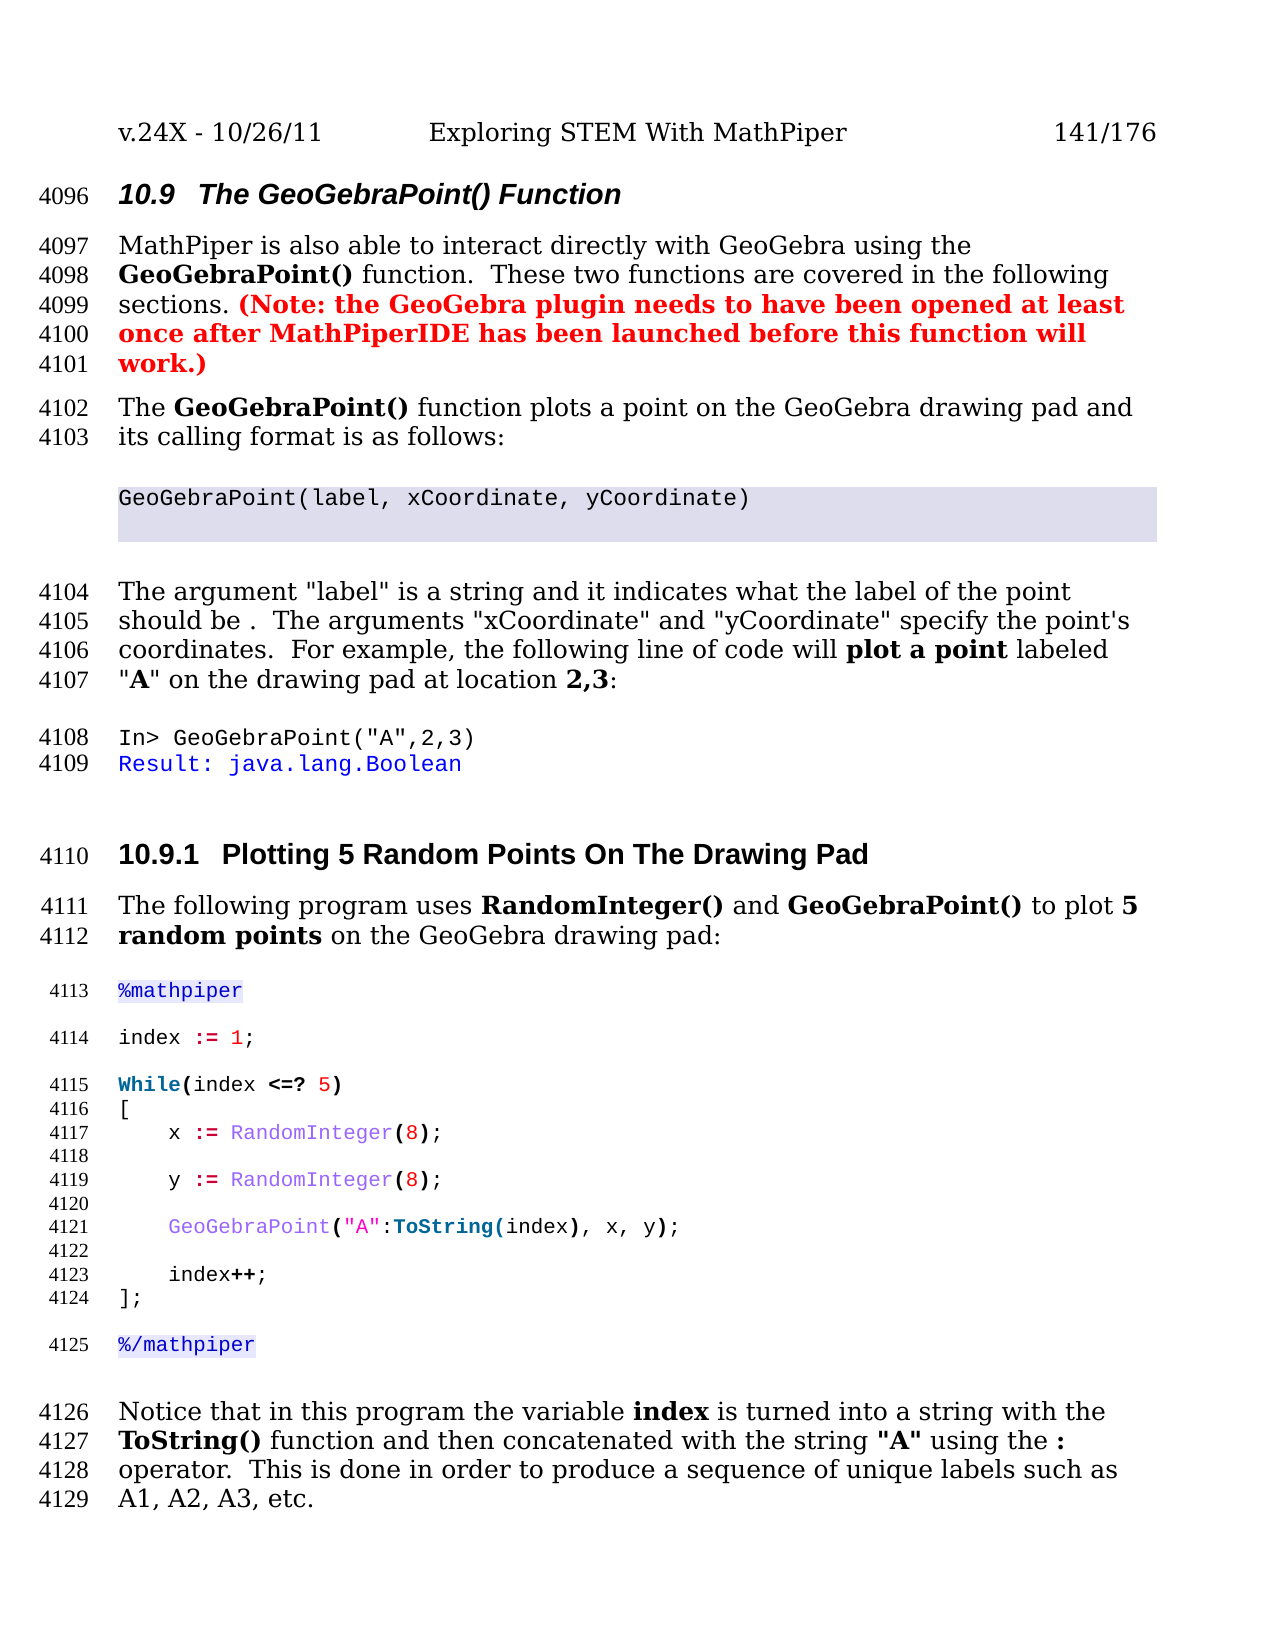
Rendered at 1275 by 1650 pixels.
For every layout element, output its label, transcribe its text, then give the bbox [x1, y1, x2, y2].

text x := RandomInteger(8); [118, 1122, 1157, 1145]
subtitle Plotting 5 Random Points On The Drawing Pad [118, 837, 1157, 870]
text The argument "label" is a string and it indicates what the label of the point should be . The arguments "xCoordinate" and "yCoordinate" specify the point's coordinates. For example, the following line of code will plot a point labeled "A" on the drawing pad at location 2,3: [118, 577, 1157, 694]
text MathPiper is also able to interact directly with GeoGebra using the GeoGebraPoint() function. These two functions are covered in the following sections. (Note: the GeoGebra plugin needs to have been opened at least once after MathPiperIDE has been launched before this function will work.) [118, 231, 1157, 378]
text index++; [118, 1263, 1157, 1287]
text While(index <=? 5) [118, 1074, 1157, 1098]
text ]; [118, 1287, 1157, 1311]
text Notice that in this program the variable index is turned into a string with the ToString() function and then concatenated with the string "A" using the : operator. This is done in order to produce a sequence of unique labels such as A1, A2, A3, etc. [118, 1397, 1157, 1514]
text %/mathpiper [118, 1334, 1157, 1358]
table_header GeoGebraPoint(label, xCoordinate, yCoordinate) [118, 487, 1157, 542]
text The following program uses RandomInteger() and GeoGebraPoint() to plot 5 random points on the GeoGebra drawing pad: [118, 891, 1157, 950]
text %mathpiper [118, 980, 1157, 1003]
text index := 1; [118, 1027, 1157, 1051]
text GeoGebraPoint("A":ToString(index), x, y); [118, 1216, 1157, 1240]
text [ [118, 1098, 1157, 1122]
text In> GeoGebraPoint("A",2,3) [118, 726, 1157, 752]
text y := RandomInteger(8); [118, 1169, 1157, 1193]
text Result: java.lang.Boolean [118, 752, 1157, 778]
text The GeoGebraPoint() function plots a point on the GeoGebra drawing pad and its calling format is as follows: [118, 393, 1157, 451]
subtitle The GeoGebraPoint() Function [118, 177, 1157, 210]
